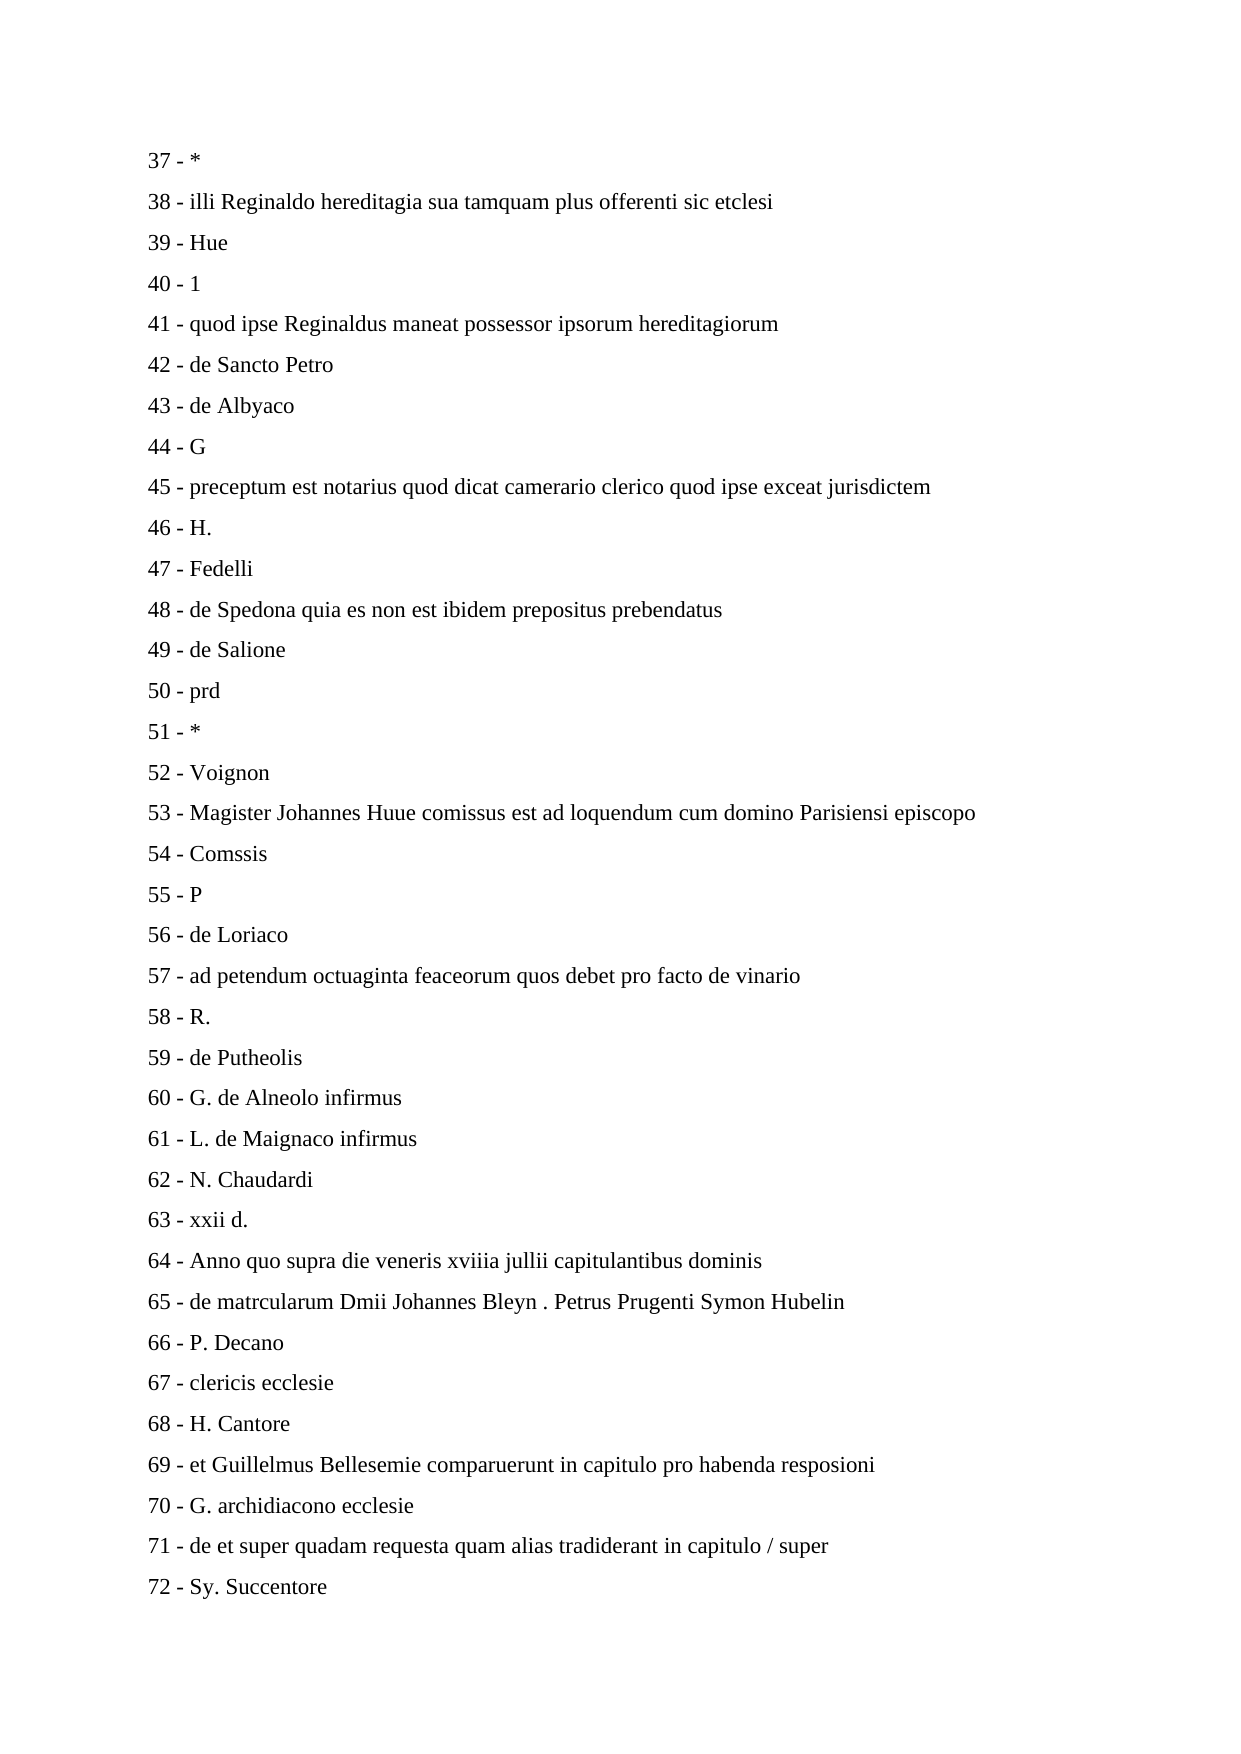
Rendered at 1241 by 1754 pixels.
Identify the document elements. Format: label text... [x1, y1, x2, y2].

text 68 - H. Cantore [148, 1410, 1093, 1437]
text 45 - preceptum est notarius quod dicat camerario clerico quod ipse exceat jurisdictem [148, 473, 1093, 500]
text 49 - de Salione [148, 636, 1093, 663]
text 59 - de Putheolis [148, 1044, 1093, 1070]
text 58 - R. [148, 1003, 1093, 1029]
text 37 - * [148, 148, 1093, 174]
text 42 - de Sancto Petro [148, 351, 1093, 378]
text 51 - * [148, 718, 1093, 744]
text 67 - clericis ecclesie [148, 1369, 1093, 1396]
text 69 - et Guillelmus Bellesemie comparuerunt in capitulo pro habenda resposioni [148, 1451, 1093, 1477]
text 47 - Fedelli [148, 555, 1093, 581]
text 40 - 1 [148, 270, 1093, 296]
text 66 - P. Decano [148, 1329, 1093, 1355]
text 56 - de Loriaco [148, 921, 1093, 948]
text 71 - de et super quadam requesta quam alias tradiderant in capitulo / super [148, 1532, 1093, 1559]
text 43 - de Albyaco [148, 392, 1093, 418]
text 52 - Voignon [148, 758, 1093, 785]
text 48 - de Spedona quia es non est ibidem prepositus prebendatus [148, 596, 1093, 622]
text 64 - Anno quo supra die veneris xviiia jullii capitulantibus dominis [148, 1247, 1093, 1274]
text 62 - N. Chaudardi [148, 1166, 1093, 1192]
text 46 - H. [148, 514, 1093, 541]
text 60 - G. de Alneolo infirmus [148, 1084, 1093, 1111]
text 61 - L. de Maignaco infirmus [148, 1125, 1093, 1151]
text 50 - prd [148, 677, 1093, 703]
text 54 - Comssis [148, 840, 1093, 866]
text 55 - P [148, 881, 1093, 907]
text 65 - de matrcularum Dmii Johannes Bleyn . Petrus Prugenti Symon Hubelin [148, 1288, 1093, 1314]
text 57 - ad petendum octuaginta feaceorum quos debet pro facto de vinario [148, 962, 1093, 988]
text 39 - Hue [148, 229, 1093, 255]
text 53 - Magister Johannes Huue comissus est ad loquendum cum domino Parisiensi episcopo [148, 799, 1093, 826]
text 38 - illi Reginaldo hereditagia sua tamquam plus offerenti sic etclesi [148, 188, 1093, 215]
text 44 - G [148, 433, 1093, 459]
text 72 - Sy. Succentore [148, 1573, 1093, 1599]
text 70 - G. archidiacono ecclesie [148, 1492, 1093, 1518]
text 63 - xxii d. [148, 1207, 1093, 1233]
text 41 - quod ipse Reginaldus maneat possessor ipsorum hereditagiorum [148, 311, 1093, 337]
